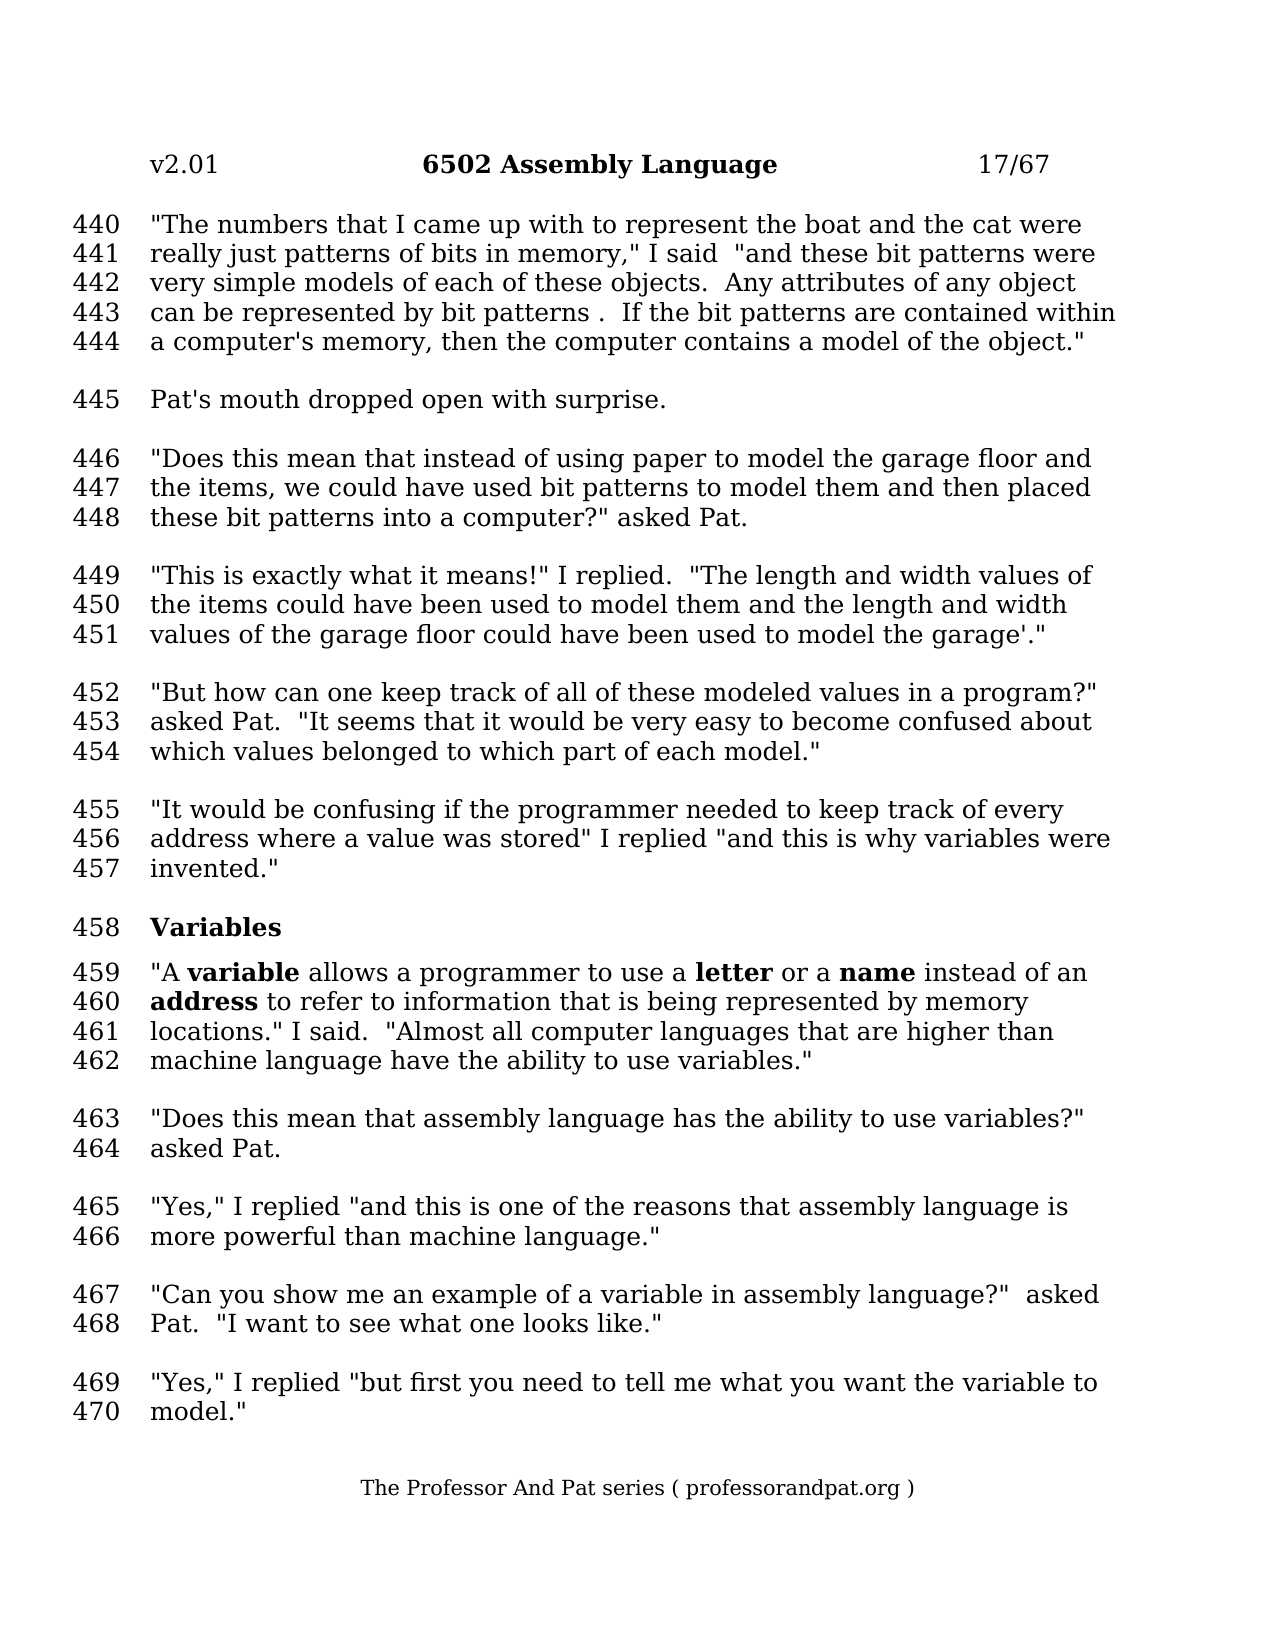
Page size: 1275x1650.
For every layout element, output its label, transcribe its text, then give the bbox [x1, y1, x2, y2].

text "It would be confusing if the programmer needed to keep track of every address where a value was stored" I replied "and this is why variables were invented." [150, 795, 1125, 883]
text "But how can one keep track of all of these modeled values in a program?" asked Pat. "It seems that it would be very easy to become confused about which values belonged to which part of each model." [150, 678, 1125, 766]
text Pat's mouth dropped open with surprise. [150, 386, 1125, 415]
text "Does this mean that assembly language has the ability to use variables?" asked Pat. [150, 1105, 1125, 1163]
text "Does this mean that instead of using paper to model the garage floor and the items, we could have used bit patterns to model them and then placed these bit patterns into a computer?" asked Pat. [150, 444, 1125, 532]
subtitle Variables [150, 913, 1125, 943]
text "This is exactly what it means!" I replied. "The length and width values of the items could have been used to model them and the length and width values of the garage floor could have been used to model the garage'." [150, 561, 1125, 649]
text "Yes," I replied "but first you need to tell me what you want the variable to model." [150, 1368, 1125, 1427]
text "Yes," I replied "and this is one of the reasons that assembly language is more powerful than machine language." [150, 1192, 1125, 1251]
text "The numbers that I came up with to represent the boat and the cat were really just patterns of bits in memory," I said "and these bit patterns were very simple models of each of these objects. Any attributes of any object can be represented by bit patterns . If the bit patterns are contained within a computer's memory, then the computer contains a model of the object." [150, 210, 1125, 356]
text "Can you show me an example of a variable in assembly language?" asked Pat. "I want to see what one looks like." [150, 1280, 1125, 1339]
text "A variable allows a programmer to use a letter or a name instead of an address to refer to information that is being represented by memory locations." I said. "Almost all computer languages that are higher than machine language have the ability to use variables." [150, 958, 1125, 1075]
